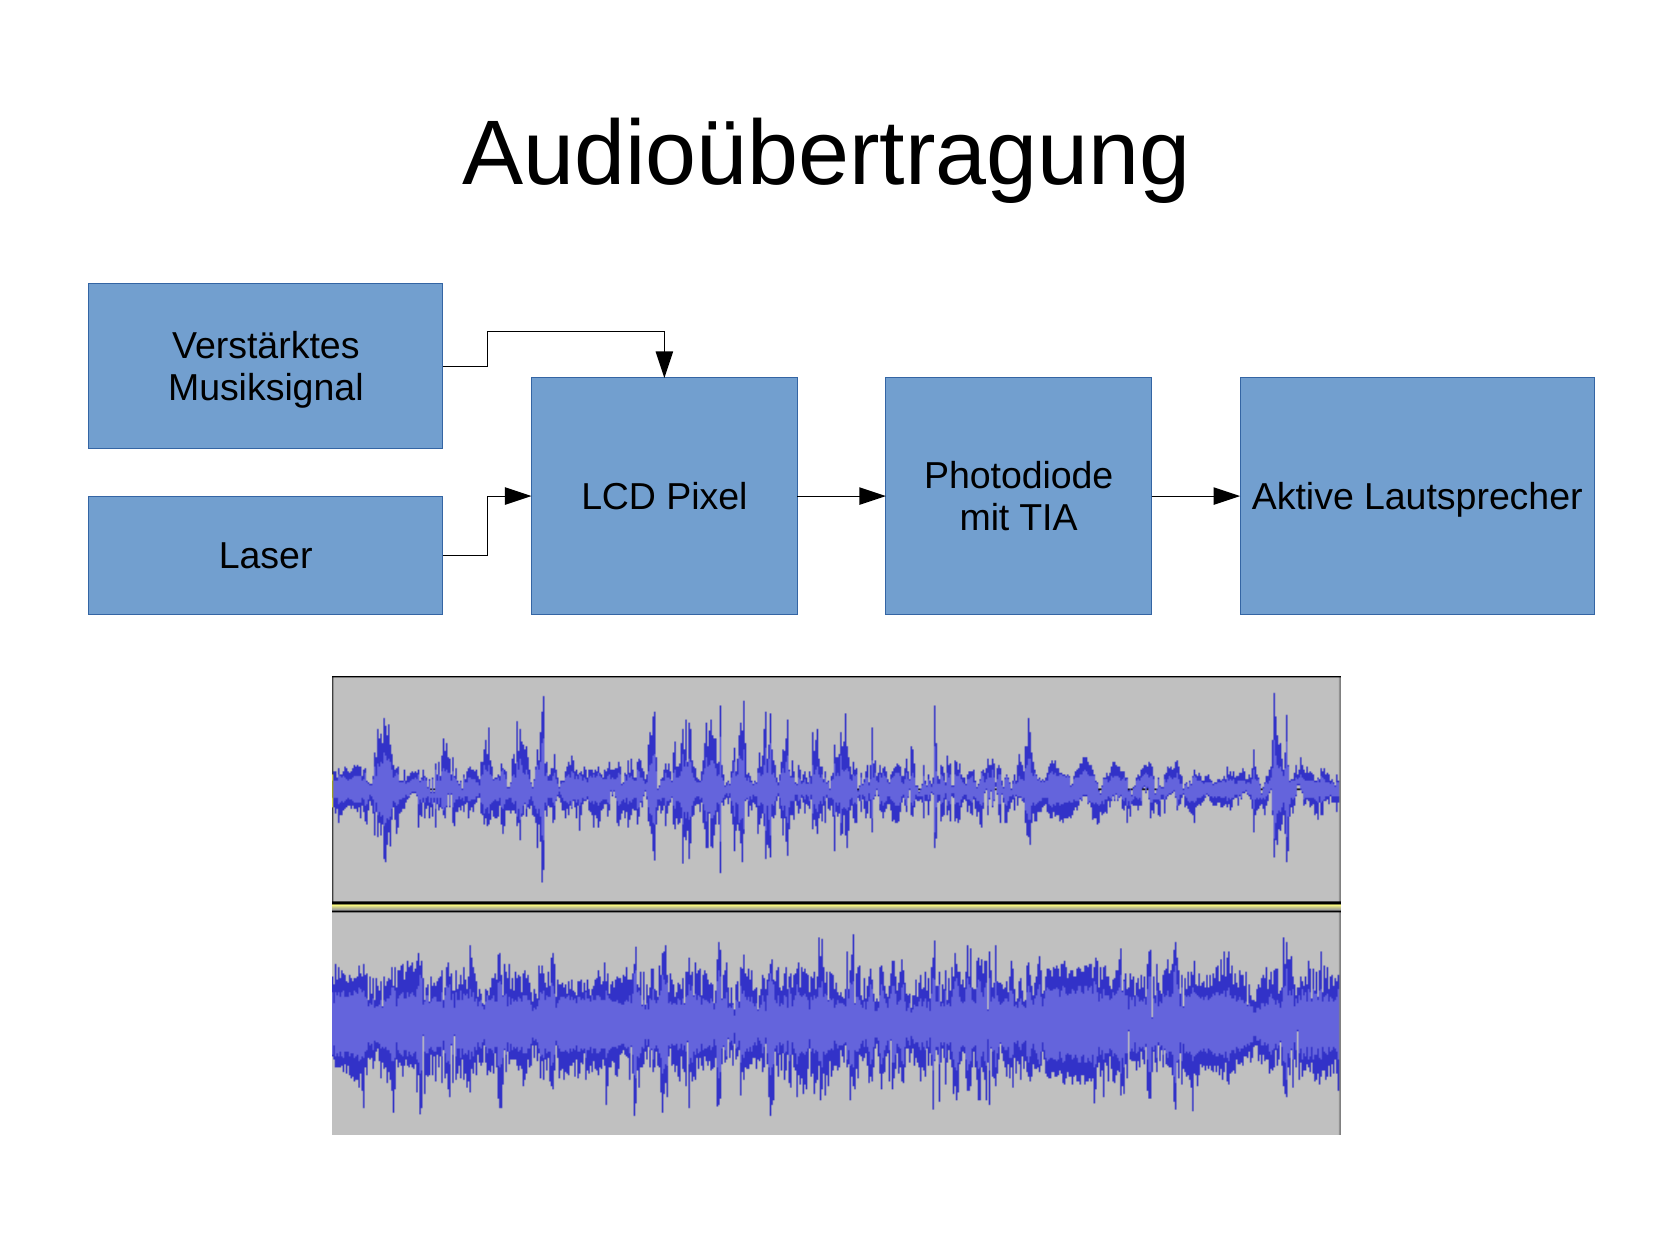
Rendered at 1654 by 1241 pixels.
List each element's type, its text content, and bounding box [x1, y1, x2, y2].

picture [332, 676, 1341, 1135]
title Audioübertragung [82, 49, 1571, 257]
text_box Aktive Lautsprecher [1240, 377, 1595, 615]
text_box Verstärktes Musiksignal [88, 283, 443, 449]
text_box LCD Pixel [531, 377, 798, 615]
text_box Laser [88, 496, 443, 615]
text_box Photodiode mit TIA [885, 377, 1152, 615]
